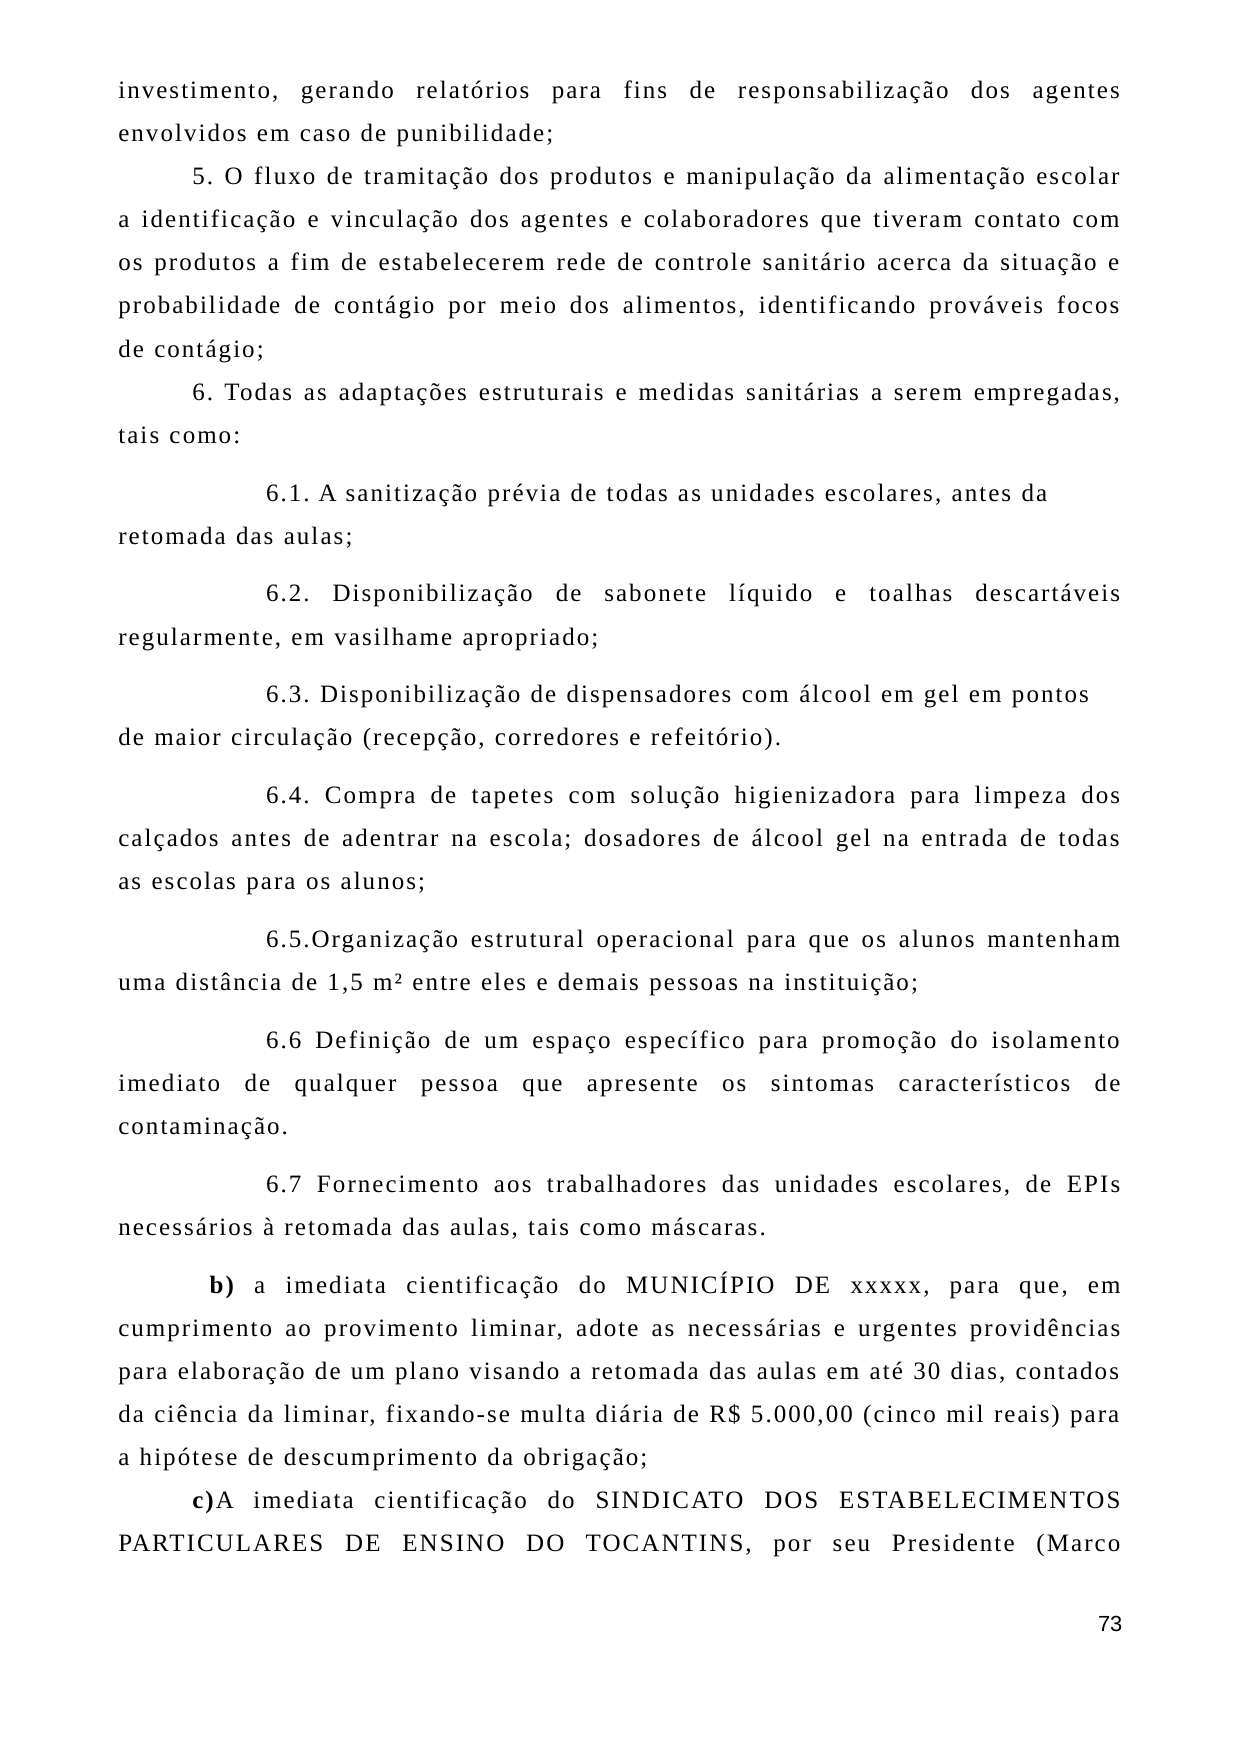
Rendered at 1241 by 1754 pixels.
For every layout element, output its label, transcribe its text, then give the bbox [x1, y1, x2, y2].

text b) a imediata cientificação do MUNICÍPIO DE xxxxx, para que, em cumprimento ao provimento liminar, adote as necessárias e urgentes providências para elaboração de um plano visando a retomada das aulas em até 30 dias, contados da ciência da liminar, fixando-se multa diária de R$ 5.000,00 (cinco mil reais) para a hipótese de descumprimento da obrigação; [118, 1270, 1122, 1471]
text 6.1. A sanitização prévia de todas as unidades escolares, antes da retomada das aulas; [118, 478, 1122, 549]
text 6.5.Organização estrutural operacional para que os alunos mantenham uma distância de 1,5 m² entre eles e demais pessoas na instituição; [118, 924, 1122, 996]
text 5. O fluxo de tramitação dos produtos e manipulação da alimentação escolar a identificação e vinculação dos agentes e colaboradores que tiveram contato com os produtos a fim de estabelecerem rede de controle sanitário acerca da situação e probabilidade de contágio por meio dos alimentos, identificando prováveis focos de contágio; [118, 161, 1122, 362]
text 6. Todas as adaptações estruturais e medidas sanitárias a serem empregadas, tais como: [118, 377, 1122, 449]
text c)A imediata cientificação do SINDICATO DOS ESTABELECIMENTOS PARTICULARES DE ENSINO DO TOCANTINS, por seu Presidente (Marco [118, 1485, 1122, 1557]
text 6.6 Definição de um espaço específico para promoção do isolamento imediato de qualquer pessoa que apresente os sintomas característicos de contaminação. [118, 1025, 1122, 1140]
text 6.7 Fornecimento aos trabalhadores das unidades escolares, de EPIs necessários à retomada das aulas, tais como máscaras. [118, 1169, 1122, 1241]
text 6.3. Disponibilização de dispensadores com álcool em gel em pontos de maior circulação (recepção, corredores e refeitório). [118, 679, 1122, 751]
text investimento, gerando relatórios para fins de responsabilização dos agentes envolvidos em caso de punibilidade; [118, 75, 1122, 147]
text 6.2. Disponibilização de sabonete líquido e toalhas descartáveis regularmente, em vasilhame apropriado; [118, 578, 1122, 650]
text 6.4. Compra de tapetes com solução higienizadora para limpeza dos calçados antes de adentrar na escola; dosadores de álcool gel na entrada de todas as escolas para os alunos; [118, 780, 1122, 895]
